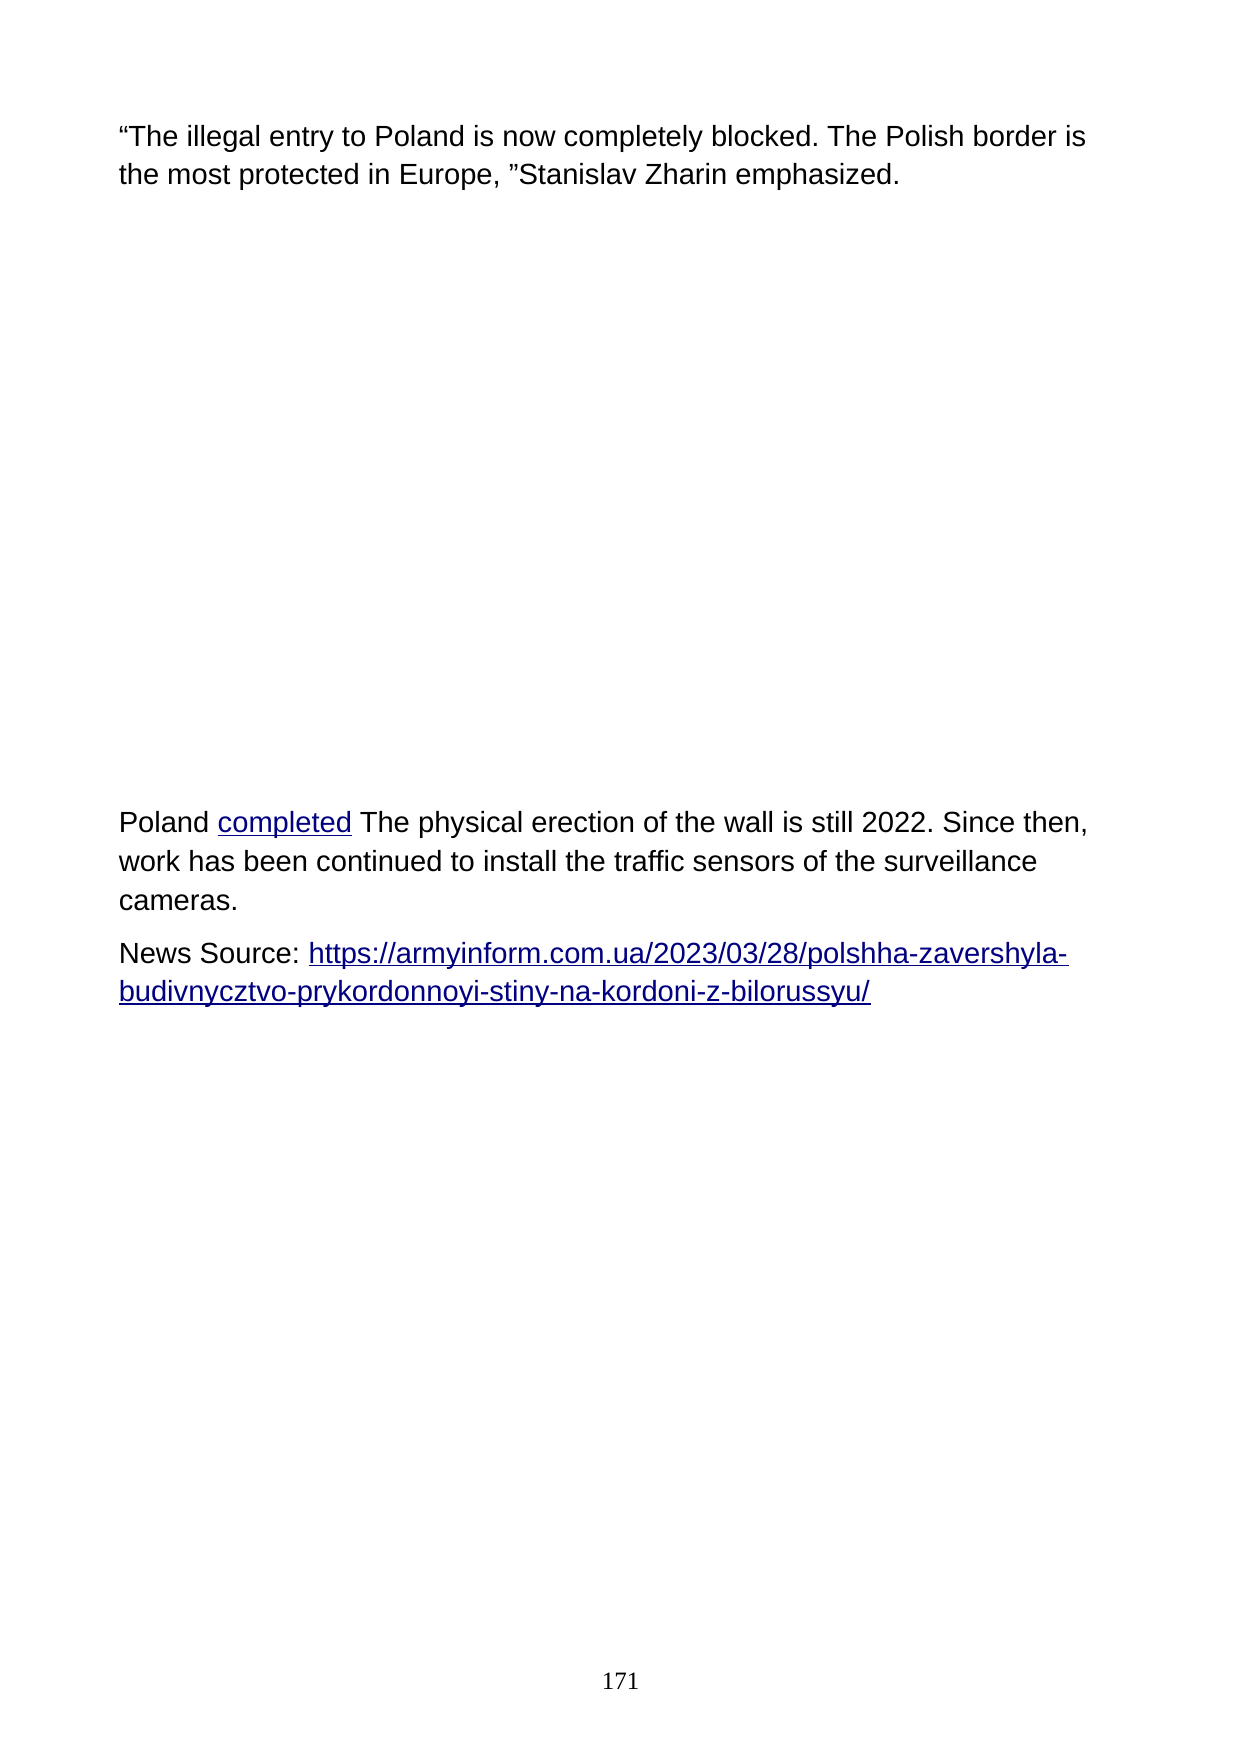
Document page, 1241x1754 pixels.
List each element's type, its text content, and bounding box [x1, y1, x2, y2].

text News Source: https://armyinform.com.ua/2023/03/28/polshha-zavershyla-budivnycztvo-prykordonnoyi-stiny-na-kordoni-z-bilorussyu/ [118, 936, 1122, 1008]
text “The illegal entry to Poland is now completely blocked. The Polish border is the most protected in Europe, ”Stanislav Zharin emphasized. [118, 118, 1122, 191]
text Poland completed The physical erection of the wall is still 2022. Since then, work has been continued to install the traffic sensors of the surveillance cameras. [118, 210, 1122, 916]
